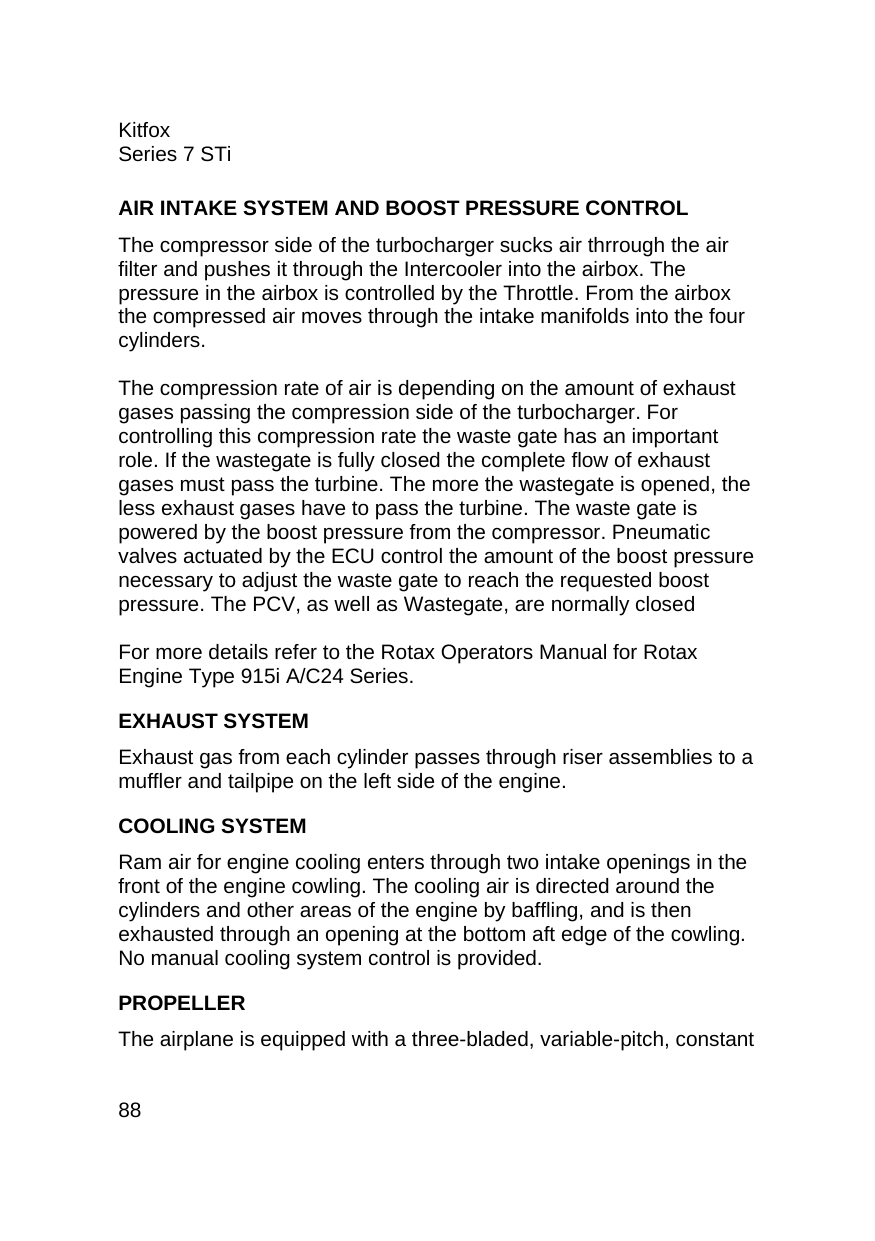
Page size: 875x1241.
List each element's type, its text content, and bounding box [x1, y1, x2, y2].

text Exhaust gas from each cylinder passes through riser assemblies to a muffler and tailpipe on the left side of the engine. [118, 745, 756, 793]
text The compression rate of air is depending on the amount of exhaust gases passing the compression side of the turbocharger. For controlling this compression rate the waste gate has an important role. If the wastegate is fully closed the complete flow of exhaust gases must pass the turbine. The more the wastegate is opened, the less exhaust gases have to pass the turbine. The waste gate is powered by the boost pressure from the compressor. Pneumatic valves actuated by the ECU control the amount of the boost pressure necessary to adjust the waste gate to reach the requested boost pressure. The PCV, as well as Wastegate, are normally closed [118, 376, 756, 616]
subtitle COOLING SYSTEM [118, 814, 756, 838]
text For more details refer to the Rotax Operators Manual for Rotax Engine Type 915i A/C24 Series. [118, 640, 756, 688]
text Ram air for engine cooling enters through two intake openings in the front of the engine cowling. The cooling air is directed around the cylinders and other areas of the engine by baffling, and is then [118, 850, 756, 922]
text exhausted through an opening at the bottom aft edge of the cowling. No manual cooling system control is provided. [118, 922, 756, 970]
subtitle EXHAUST SYSTEM [118, 708, 756, 732]
text The compressor side of the turbocharger sucks air thrrough the air filter and pushes it through the Intercooler into the airbox. The pressure in the airbox is controlled by the Throttle. From the airbox the compressed air moves through the intake manifolds into the four cylinders. [118, 232, 756, 352]
subtitle AIR INTAKE SYSTEM AND BOOST PRESSURE CONTROL [118, 196, 756, 220]
subtitle PROPELLER [118, 991, 756, 1015]
text The airplane is equipped with a three-bladed, variable-pitch, constant [118, 1027, 756, 1051]
